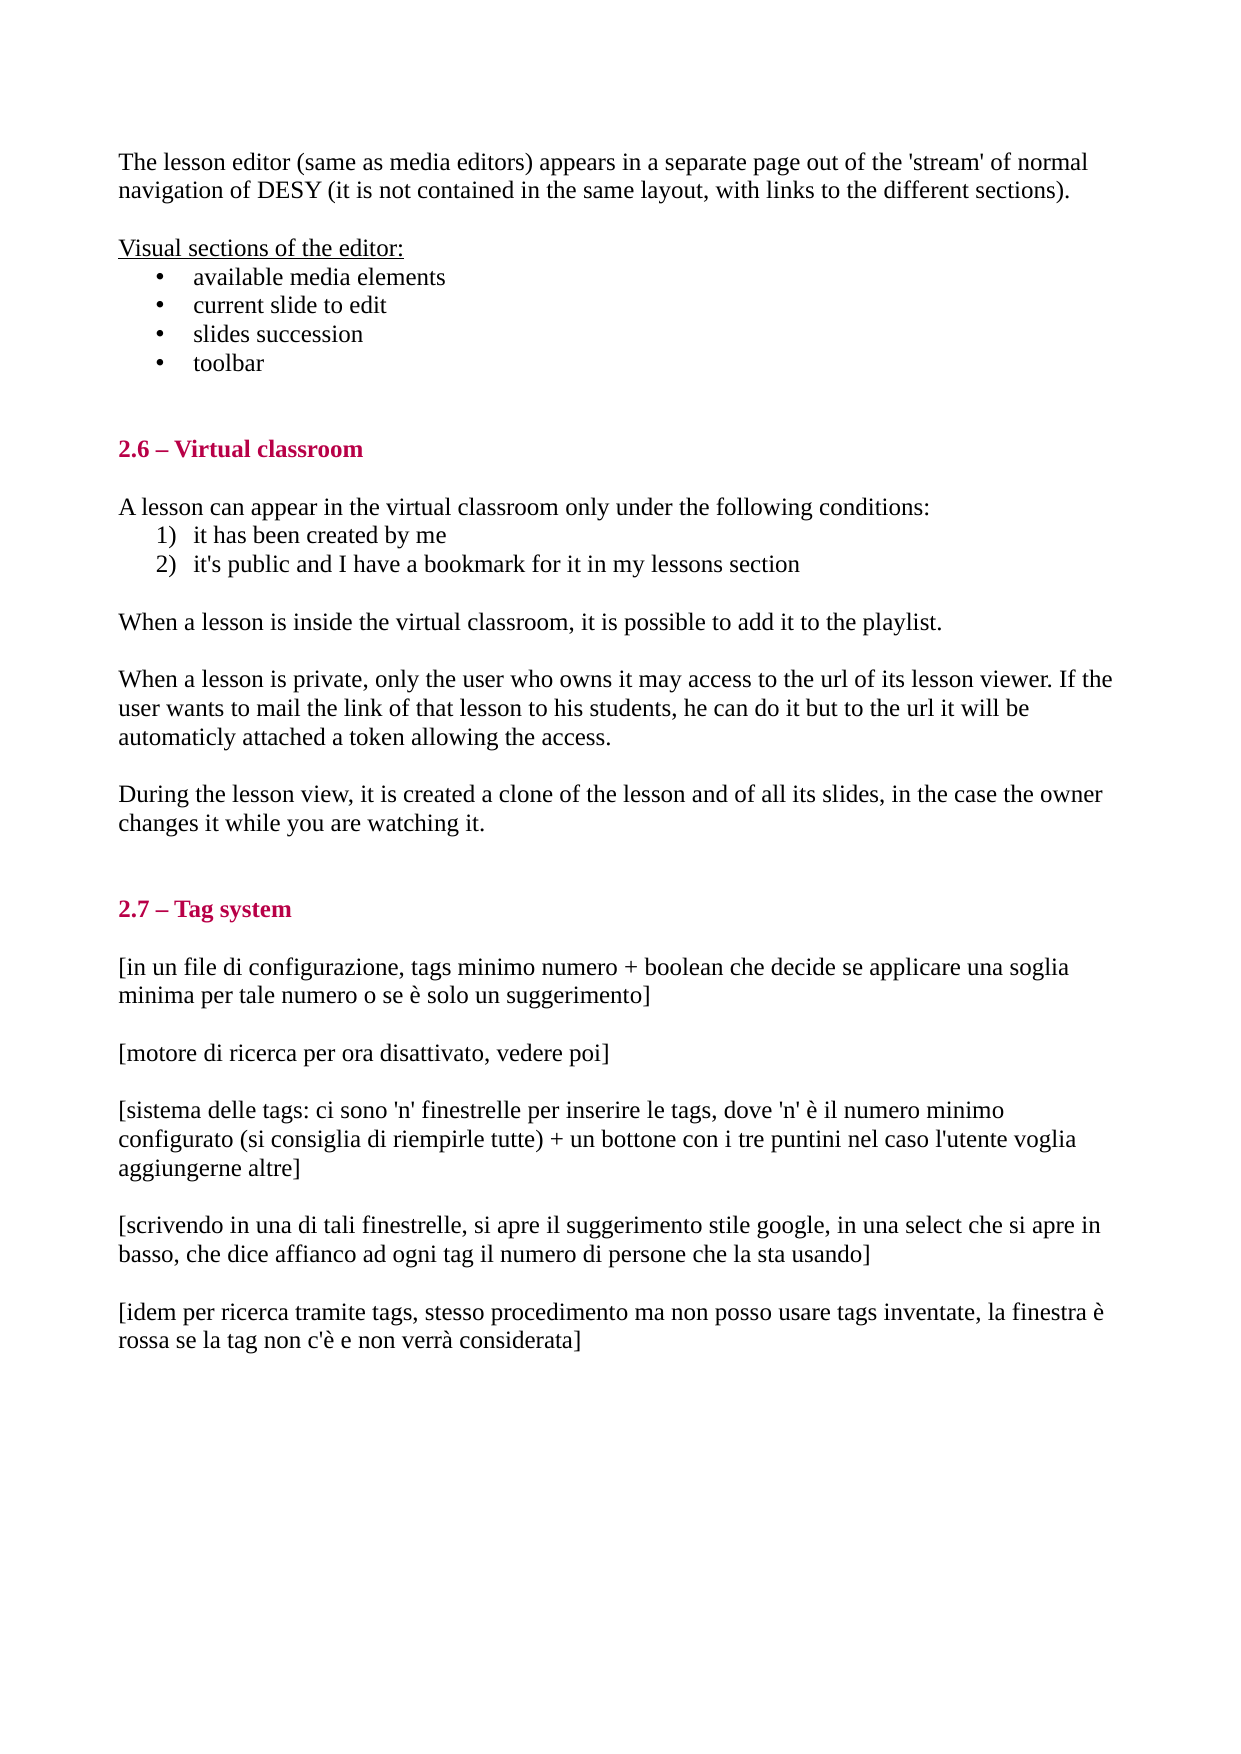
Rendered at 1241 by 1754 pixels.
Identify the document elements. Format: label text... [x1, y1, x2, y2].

text [scrivendo in una di tali finestrelle, si apre il suggerimento stile google, in una select che si apre in basso, che dice affianco ad ogni tag il numero di persone che la sta usando] [118, 1211, 1122, 1268]
list it's public and I have a bookmark for it in my lessons section [156, 549, 1122, 578]
list current slide to edit [156, 291, 1122, 319]
text [in un file di configurazione, tags minimo numero + boolean che decide se applicare una soglia minima per tale numero o se è solo un suggerimento] [118, 952, 1122, 1009]
text [sistema delle tags: ci sono 'n' finestrelle per inserire le tags, dove 'n' è il numero minimo configurato (si consiglia di riempirle tutte) + un bottone con i tre puntini nel caso l'utente voglia aggiungerne altre] [118, 1096, 1122, 1182]
list slides succession [156, 319, 1122, 348]
text When a lesson is private, only the user who owns it may access to the url of its lesson viewer. If the user wants to mail the link of that lesson to his students, he can do it but to the url it will be automaticly attached a token allowing the access. [118, 664, 1122, 751]
text [idem per ricerca tramite tags, stesso procedimento ma non posso usare tags inventate, la finestra è rossa se la tag non c'è e non verrà considerata] [118, 1297, 1122, 1354]
text When a lesson is inside the virtual classroom, it is possible to add it to the playlist. [118, 607, 1122, 636]
list toolbar [156, 348, 1122, 377]
list it has been created by me [156, 521, 1122, 549]
text During the lesson view, it is created a clone of the lesson and of all its slides, in the case the owner changes it while you are watching it. [118, 779, 1122, 837]
text 2.6 – Virtual classroom [118, 434, 1122, 463]
text A lesson can appear in the virtual classroom only under the following conditions: [118, 492, 1122, 521]
list available media elements [156, 262, 1122, 291]
text Visual sections of the editor: [118, 233, 1122, 262]
text 2.7 – Tag system [118, 894, 1122, 923]
text The lesson editor (same as media editors) appears in a separate page out of the 'stream' of normal navigation of DESY (it is not contained in the same layout, with links to the different sections). [118, 147, 1122, 204]
text [motore di ricerca per ora disattivato, vedere poi] [118, 1038, 1122, 1067]
